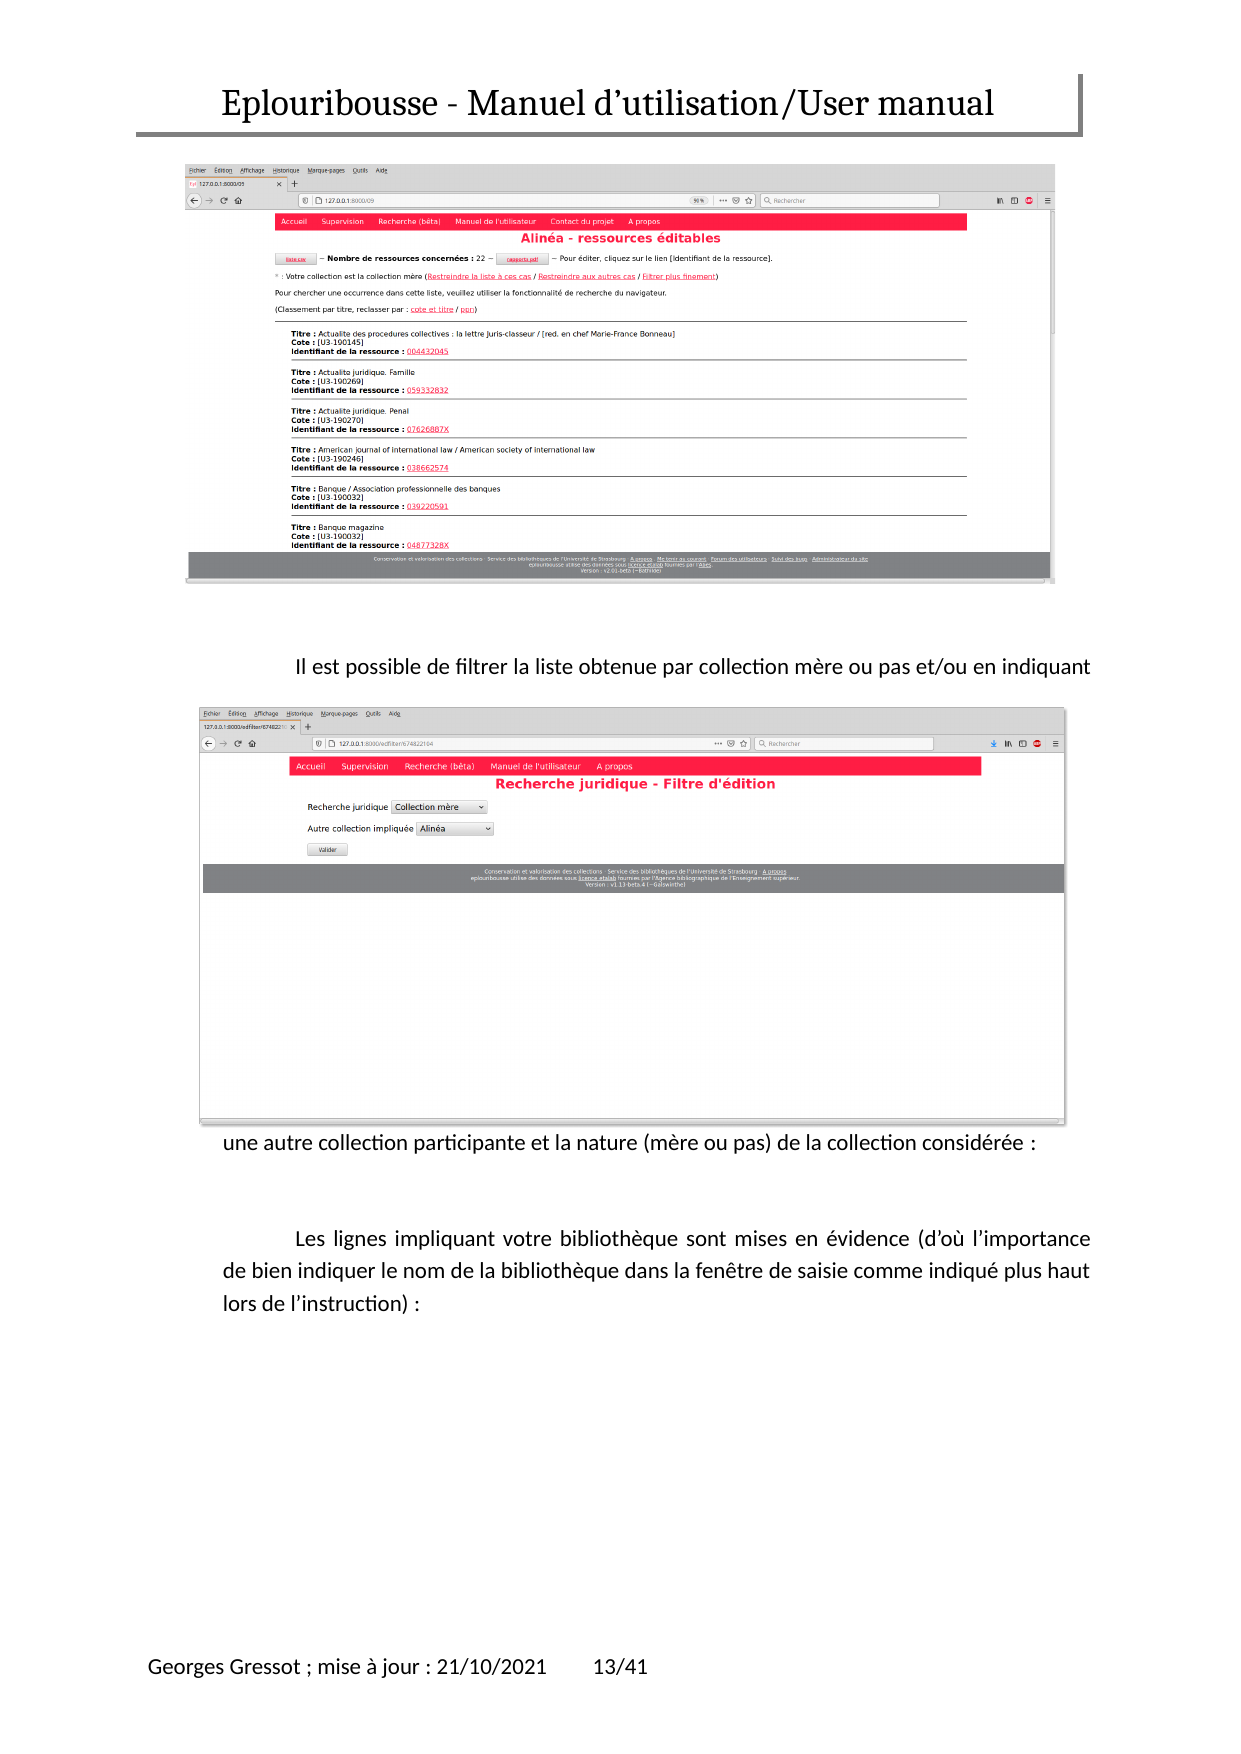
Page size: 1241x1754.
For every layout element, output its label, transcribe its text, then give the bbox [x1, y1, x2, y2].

picture [185, 164, 1055, 584]
picture [197, 706, 1068, 1128]
list Les lignes impliquant votre bibliothèque sont mises en évidence (d’où l’importance de bien indiquer le nom de la bibliothèque dans la fenêtre de saisie comme indiqué plus haut lors de l’instruction) : [223, 1224, 1093, 1317]
list Il est possible de filtrer la liste obtenue par collection mère ou pas et/ou en indiquant une autre collection participante et la nature (mère ou pas) de la collection considérée : [223, 652, 1093, 1156]
